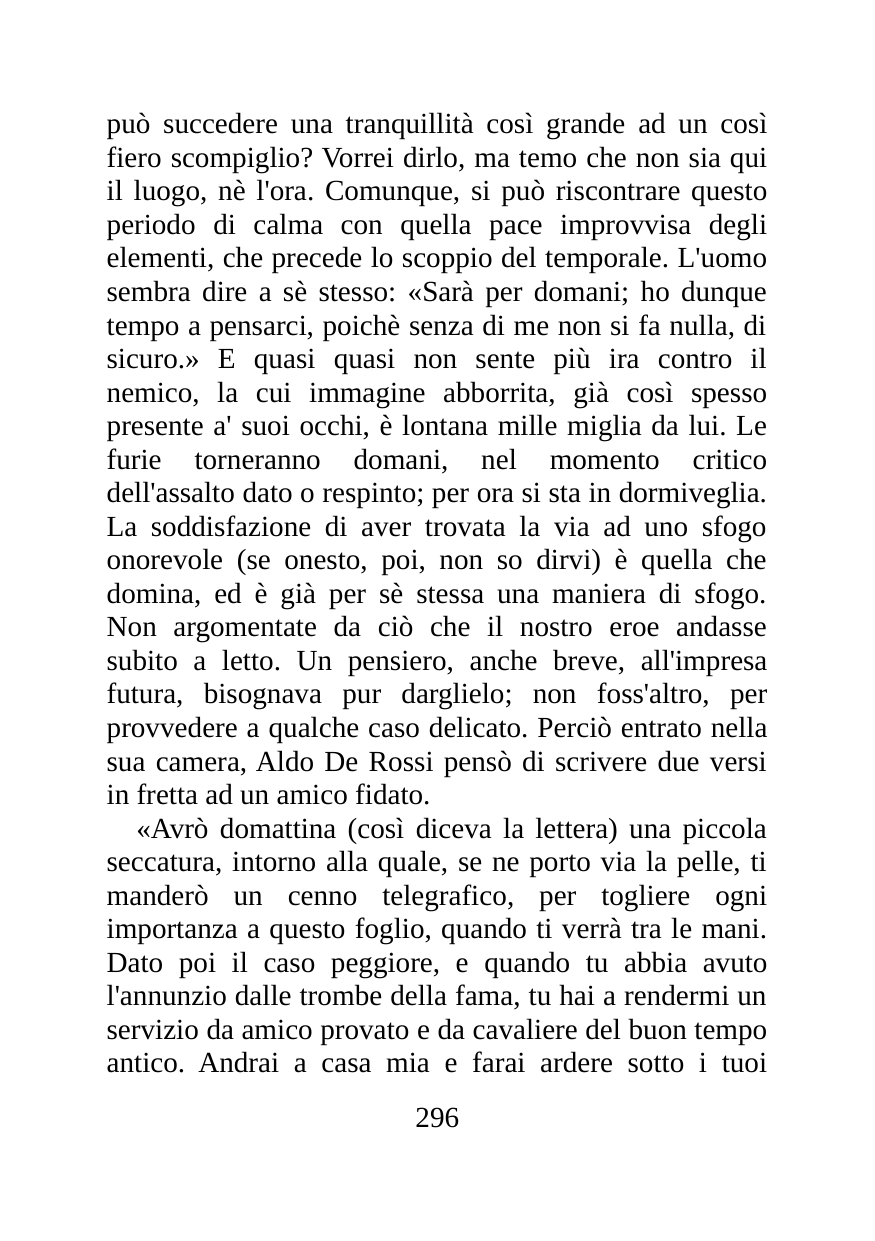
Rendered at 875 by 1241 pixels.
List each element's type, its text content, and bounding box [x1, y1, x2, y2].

text può succedere una tranquillità così grande ad un così fiero scompiglio? Vorrei dirlo, ma temo che non sia qui il luogo, nè l'ora. Comunque, si può riscontrare questo periodo di calma con quella pace improvvisa degli elementi, che precede lo scoppio del temporale. L'uomo sembra dire a sè stesso: «Sarà per domani; ho dunque tempo a pensarci, poichè senza di me non si fa nulla, di sicuro.» E quasi quasi non sente più ira contro il nemico, la cui immagine abborrita, già così spesso presente a' suoi occhi, è lontana mille miglia da lui. Le furie torneranno domani, nel momento critico dell'assalto dato o respinto; per ora si sta in dormiveglia. La soddisfazione di aver trovata la via ad uno sfogo onorevole (se onesto, poi, non so dirvi) è quella che domina, ed è già per sè stessa una maniera di sfogo. Non argomentate da ciò che il nostro eroe andasse subito a letto. Un pensiero, anche breve, all'impresa futura, bisognava pur darglielo; non foss'altro, per provvedere a qualche caso delicato. Perciò entrato nella sua camera, Aldo De Rossi pensò di scrivere due versi in fretta ad un amico fidato. [106, 106, 768, 811]
text «Avrò domattina (così diceva la lettera) una piccola seccatura, intorno alla quale, se ne porto via la pelle, ti manderò un cenno telegrafico, per togliere ogni importanza a questo foglio, quando ti verrà tra le mani. Dato poi il caso peggiore, e quando tu abbia avuto l'annunzio dalle trombe della fama, tu hai a rendermi un servizio da amico provato e da cavaliere del buon tempo antico. Andrai a casa mia e farai ardere sotto i tuoi [106, 811, 768, 1079]
